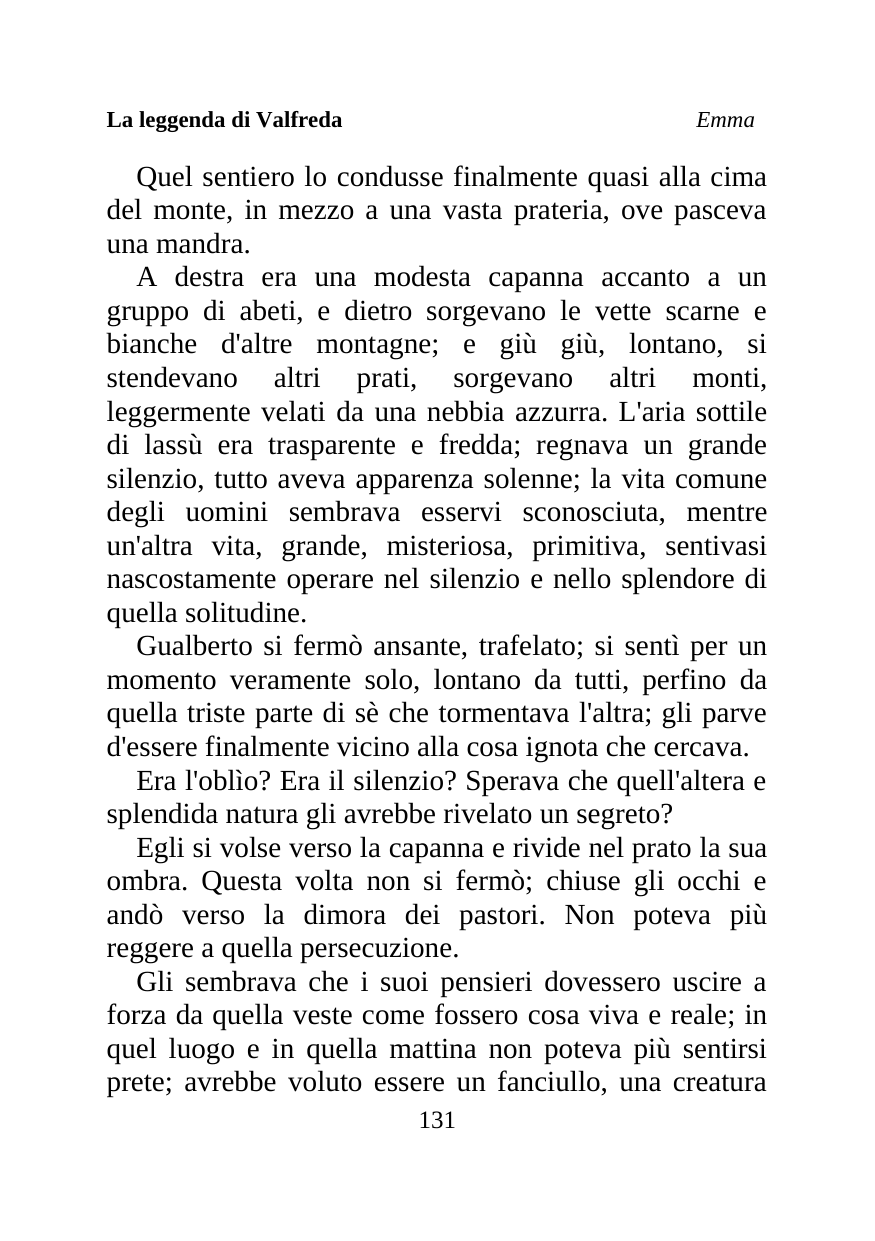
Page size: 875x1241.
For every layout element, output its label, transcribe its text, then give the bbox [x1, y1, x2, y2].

text Gualberto si fermò ansante, trafelato; si sentì per un momento veramente solo, lontano da tutti, perfino da quella triste parte di sè che tormentava l'altra; gli parve d'essere finalmente vicino alla cosa ignota che cercava. [106, 628, 768, 763]
text Gli sembrava che i suoi pensieri dovessero uscire a forza da quella veste come fossero cosa viva e reale; in quel luogo e in quella mattina non poteva più sentirsi prete; avrebbe voluto essere un fanciullo, una creatura [106, 964, 768, 1098]
text Era l'oblìo? Era il silenzio? Sperava che quell'altera e splendida natura gli avrebbe rivelato un segreto? [106, 763, 768, 830]
text Egli si volse verso la capanna e rivide nel prato la sua ombra. Questa volta non si fermò; chiuse gli occhi e andò verso la dimora dei pastori. Non poteva più reggere a quella persecuzione. [106, 830, 768, 964]
text Quel sentiero lo condusse finalmente quasi alla cima del monte, in mezzo a una vasta prateria, ove pasceva una mandra. [106, 159, 768, 259]
text A destra era una modesta capanna accanto a un gruppo di abeti, e dietro sorgevano le vette scarne e bianche d'altre montagne; e giù giù, lontano, si stendevano altri prati, sorgevano altri monti, leggermente velati da una nebbia azzurra. L'aria sottile di lassù era trasparente e fredda; regnava un grande silenzio, tutto aveva apparenza solenne; la vita comune degli uomini sembrava esservi sconosciuta, mentre un'altra vita, grande, misteriosa, primitiva, sentivasi nascostamente operare nel silenzio e nello splendore di quella solitudine. [106, 259, 768, 628]
